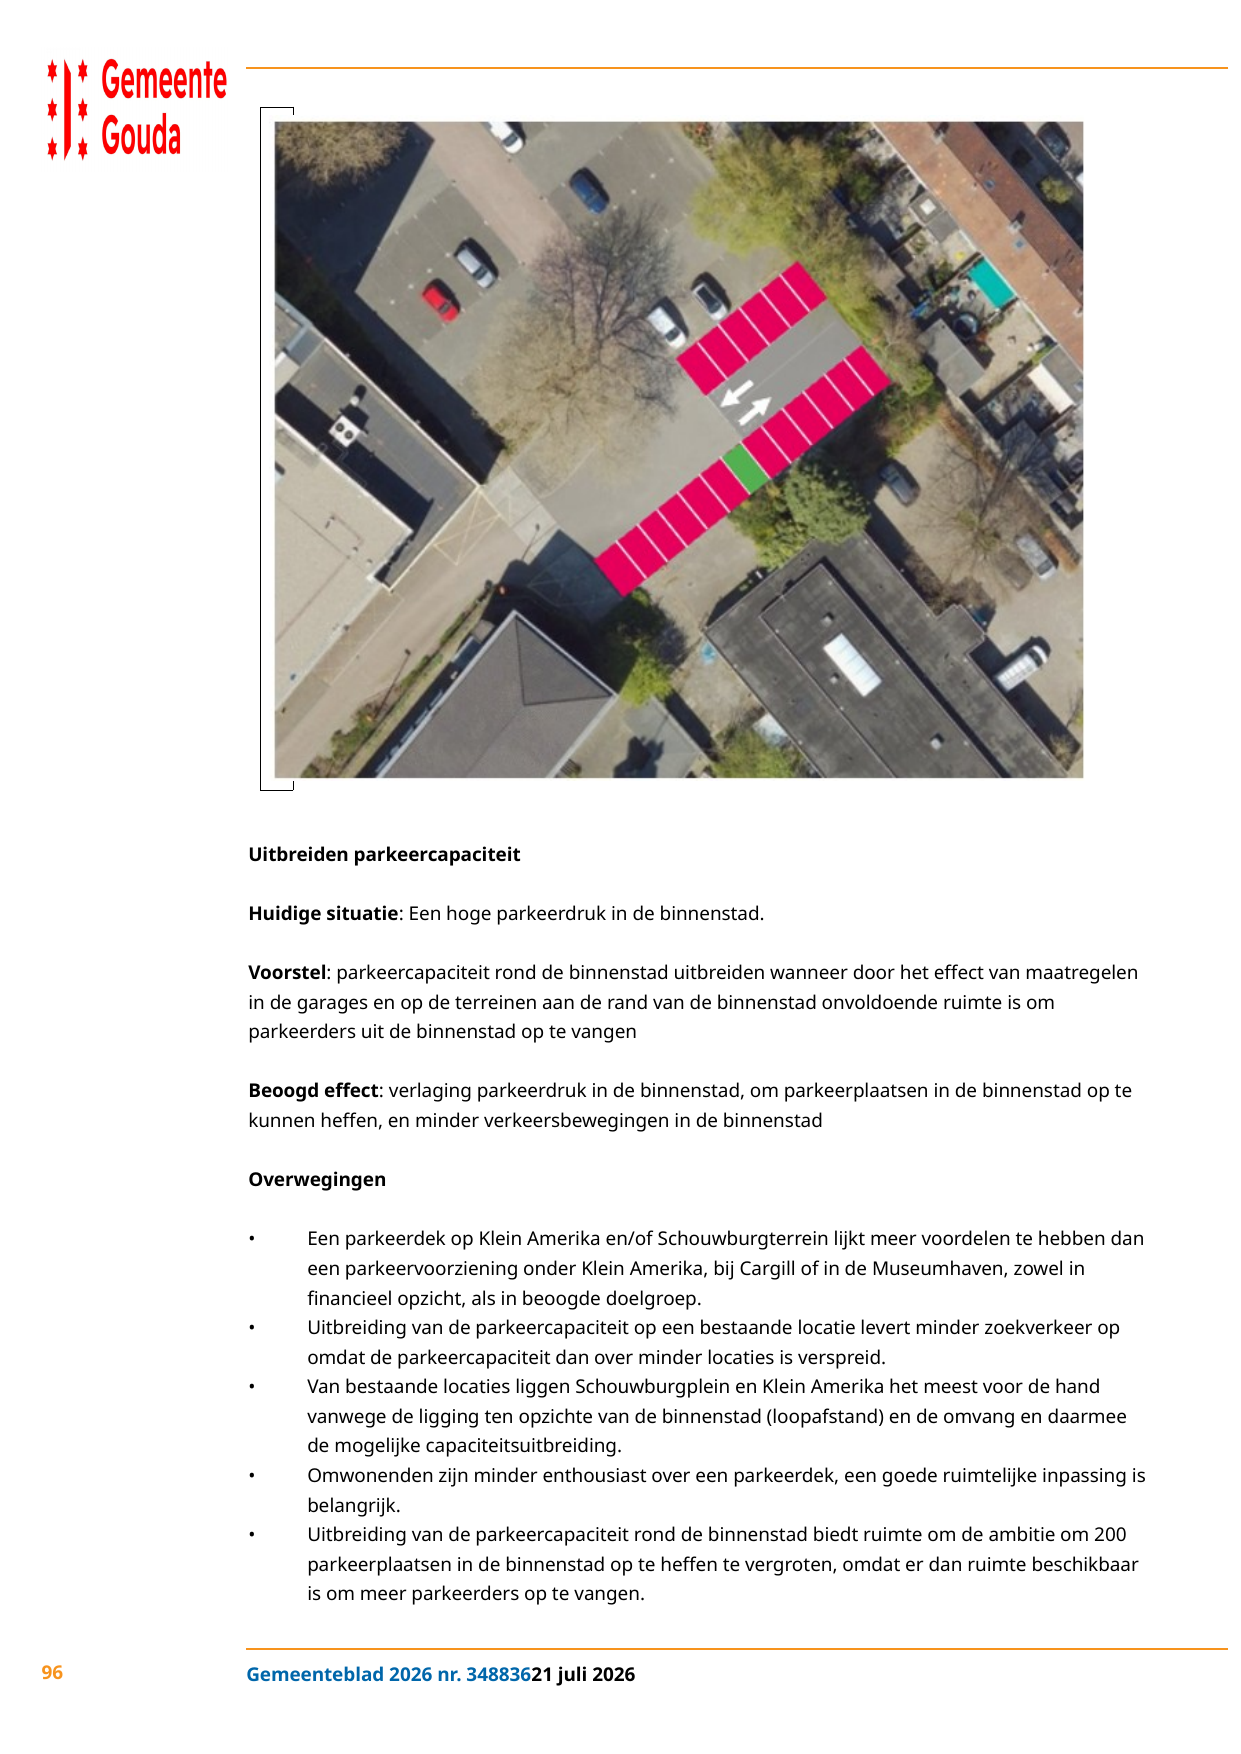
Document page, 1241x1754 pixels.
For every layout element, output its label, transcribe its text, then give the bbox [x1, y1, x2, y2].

list Van bestaande locaties liggen Schouwburgplein en Klein Amerika het meest voor de hand vanwege de ligging ten opzichte van de binnenstad (loopafstand) en de omvang en daarmee de mogelijke capaciteitsuitbreiding. [248, 1373, 1152, 1458]
text Uitbreiden parkeercapaciteit [248, 841, 1152, 867]
list Uitbreiding van de parkeercapaciteit op een bestaande locatie levert minder zoekverkeer op omdat de parkeercapaciteit dan over minder locaties is verspreid. [248, 1314, 1152, 1369]
picture [268, 115, 1173, 781]
list Uitbreiding van de parkeercapaciteit rond de binnenstad biedt ruimte om de ambitie om 200 parkeerplaatsen in de binnenstad op te heffen te vergroten, omdat er dan ruimte beschikbaar is om meer parkeerders op te vangen. [248, 1521, 1152, 1606]
text Huidige situatie: Een hoge parkeerdruk in de binnenstad. [248, 900, 1152, 926]
text Beoogd effect: verlaging parkeerdruk in de binnenstad, om parkeerplaatsen in de binnenstad op te kunnen heffen, en minder verkeersbewegingen in de binnenstad [248, 1078, 1152, 1133]
picture [41, 47, 231, 172]
list Een parkeerdek op Klein Amerika en/of Schouwburgterrein lijkt meer voordelen te hebben dan een parkeervoorziening onder Klein Amerika, bij Cargill of in de Museumhaven, zowel in financieel opzicht, als in beoogde doelgroep. [248, 1226, 1152, 1310]
list Omwonenden zijn minder enthousiast over een parkeerdek, een goede ruimtelijke inpassing is belangrijk. [248, 1462, 1152, 1517]
text Overwegingen [248, 1166, 1152, 1192]
text Voorstel: parkeercapaciteit rond de binnenstad uitbreiden wanneer door het effect van maatregelen in de garages en op de terreinen aan de rand van de binnenstad onvoldoende ruimte is om parkeerders uit de binnenstad op te vangen [248, 959, 1152, 1044]
